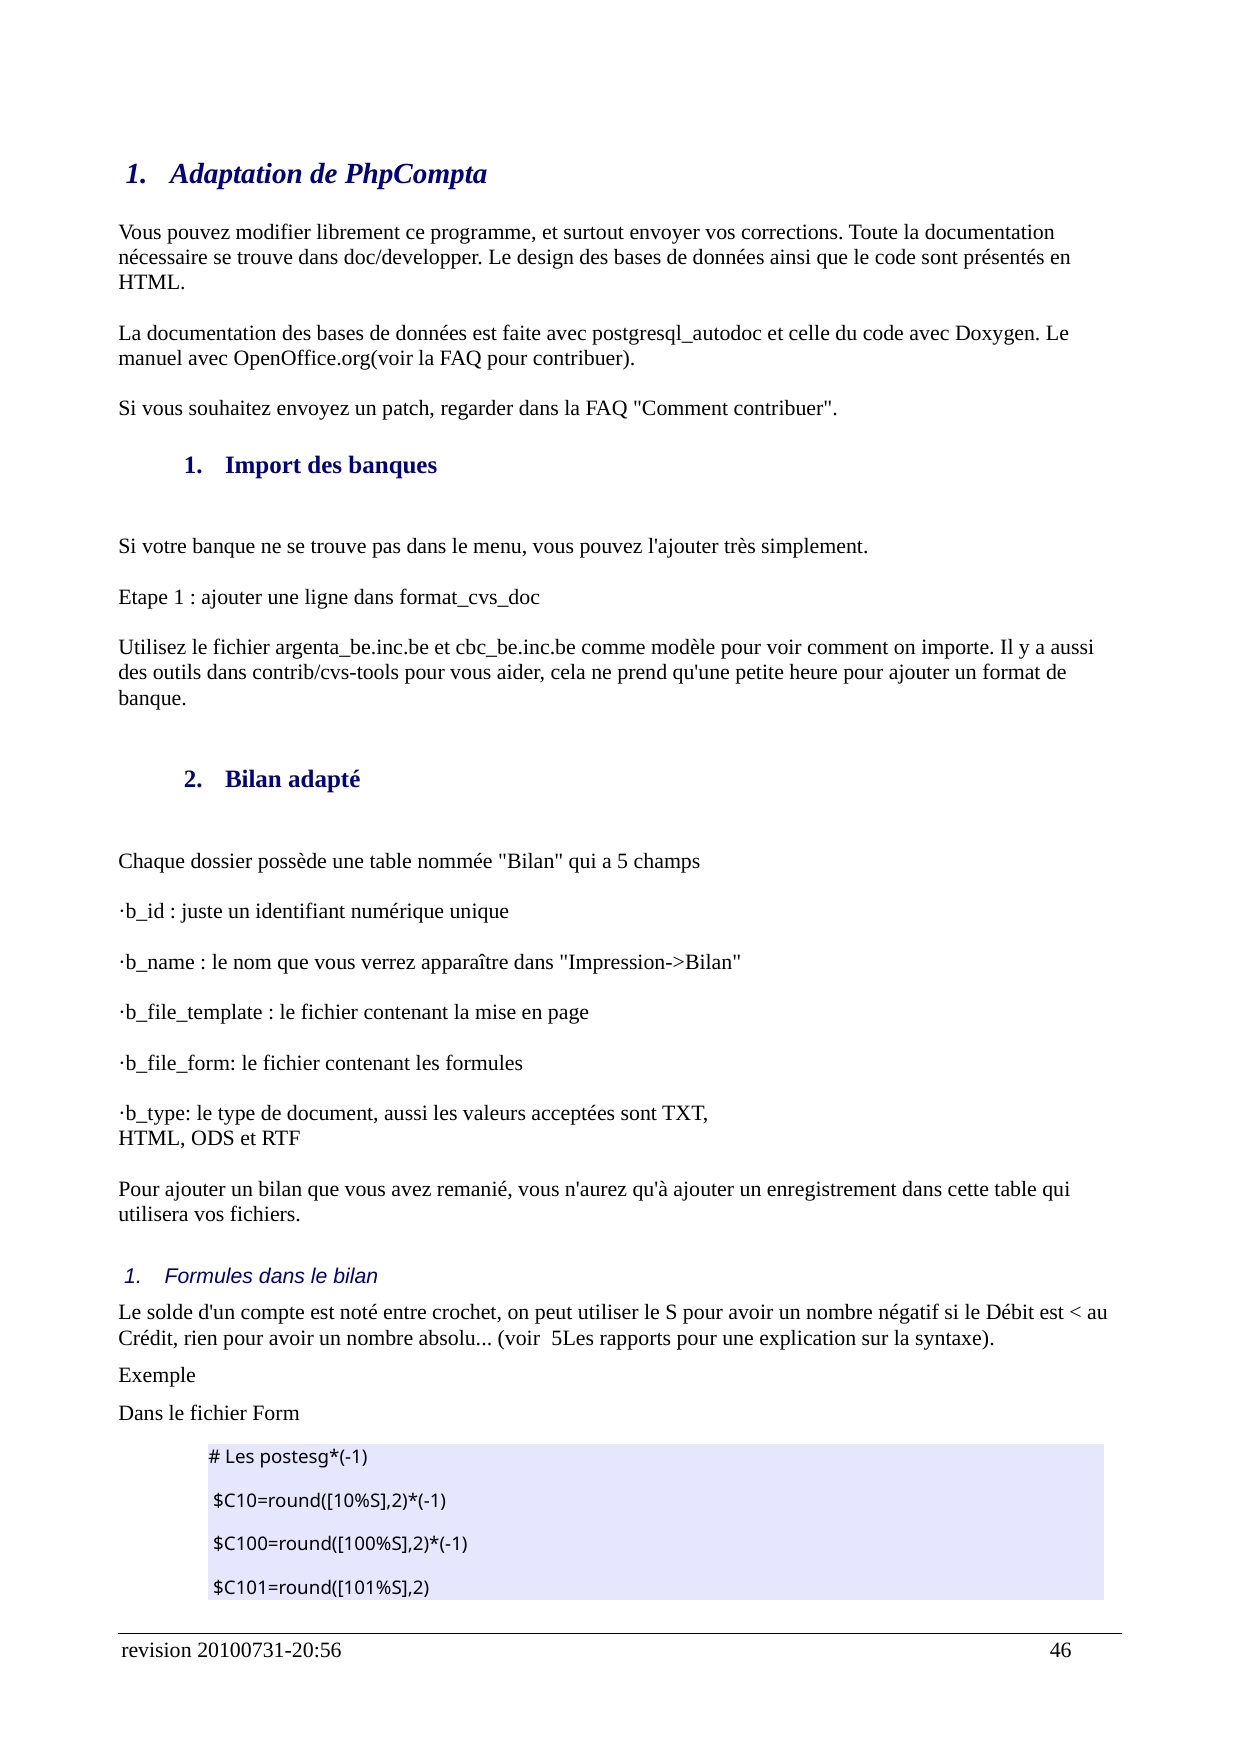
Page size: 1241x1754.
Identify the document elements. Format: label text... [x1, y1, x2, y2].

text # Les postesg*(-1) [208, 1444, 1104, 1469]
text Etape 1 : ajouter une ligne dans format_cvs_doc [118, 584, 1122, 609]
text $C100=round([100%S],2)*(-1) [208, 1531, 1104, 1556]
text $C101=round([101%S],2) [208, 1574, 1104, 1600]
subtitle Adaptation de PhpCompta [118, 156, 1122, 189]
text $C10=round([10%S],2)*(-1) [208, 1487, 1104, 1513]
text ·b_file_form: le fichier contenant les formules [118, 1049, 1122, 1075]
text Chaque dossier possède une table nommée "Bilan" qui a 5 champs [118, 848, 1122, 873]
text Exemple [118, 1362, 1122, 1387]
subtitle Formules dans le bilan [118, 1263, 1122, 1287]
text La documentation des bases de données est faite avec postgresql_autodoc et celle du code avec Doxygen. Le manuel avec OpenOffice.org(voir la FAQ pour contribuer). [118, 319, 1122, 370]
text Utilisez le fichier argenta_be.inc.be et cbc_be.inc.be comme modèle pour voir comment on importe. Il y a aussi des outils dans contrib/cvs-tools pour vous aider, cela ne prend qu'une petite heure pour ajouter un format de banque. [118, 634, 1122, 710]
text ·b_file_template : le fichier contenant la mise en page [118, 999, 1122, 1024]
text Vous pouvez modifier librement ce programme, et surtout envoyer vos corrections. Toute la documentation nécessaire se trouve dans doc/developper. Le design des bases de données ainsi que le code sont présentés en HTML. [118, 219, 1122, 294]
text ·b_type: le type de document, aussi les valeurs acceptées sont TXT, [118, 1100, 1122, 1125]
text ·b_name : le nom que vous verrez apparaître dans "Impression->Bilan" [118, 949, 1122, 974]
text Dans le fichier Form [118, 1400, 1122, 1425]
text Si vous souhaitez envoyez un patch, regarder dans la FAQ "Comment contribuer". [118, 395, 1122, 420]
text Si votre banque ne se trouve pas dans le menu, vous pouvez l'ajouter très simplement. [118, 533, 1122, 558]
text HTML, ODS et RTF [118, 1125, 1122, 1150]
subtitle Import des banques [177, 450, 1122, 479]
text ·b_id : juste un identifiant numérique unique [118, 898, 1122, 923]
subtitle Bilan adapté [177, 764, 1122, 793]
text Le solde d'un compte est noté entre crochet, on peut utiliser le S pour avoir un nombre négatif si le Débit est < au Crédit, rien pour avoir un nombre absolu... (voir 5Les rapports pour une explication sur la syntaxe). [118, 1299, 1122, 1350]
text Pour ajouter un bilan que vous avez remanié, vous n'aurez qu'à ajouter un enregistrement dans cette table qui utilisera vos fichiers. [118, 1176, 1122, 1226]
